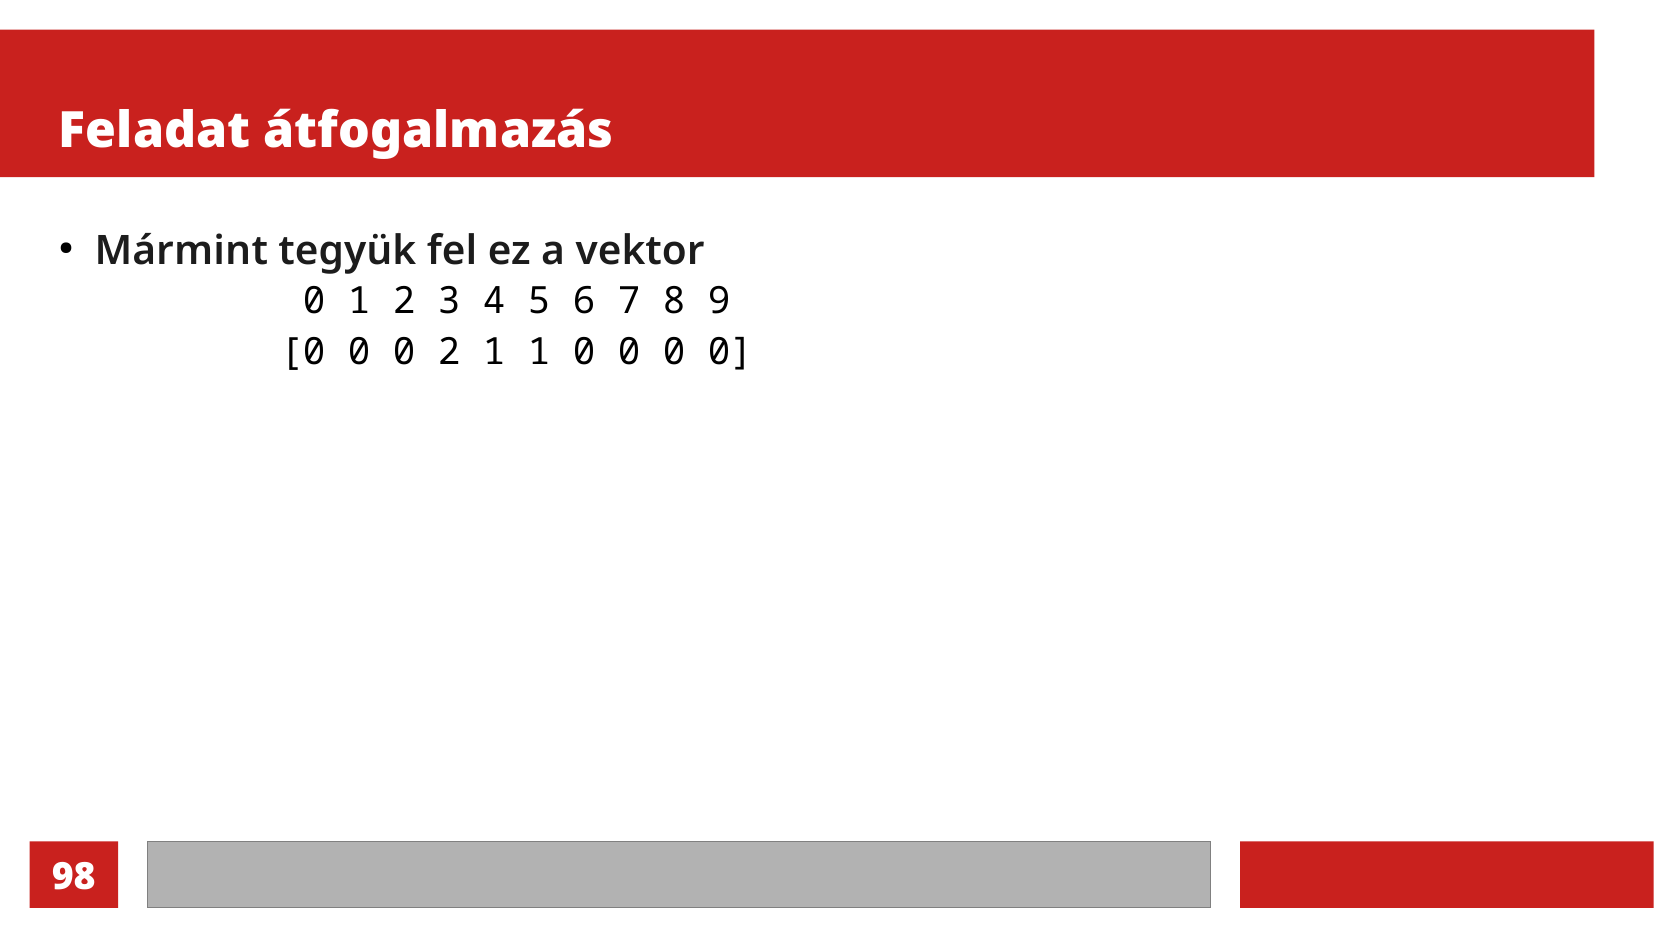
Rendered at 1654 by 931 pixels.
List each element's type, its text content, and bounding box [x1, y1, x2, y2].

text_box 0 1 2 3 4 5 6 7 8 9 [0 0 0 2 1 1 0 0 0 0] [265, 265, 1241, 356]
list Mármint tegyük fel ez a vektor [59, 221, 1565, 739]
title Feladat átfogalmazás [59, 44, 1595, 163]
